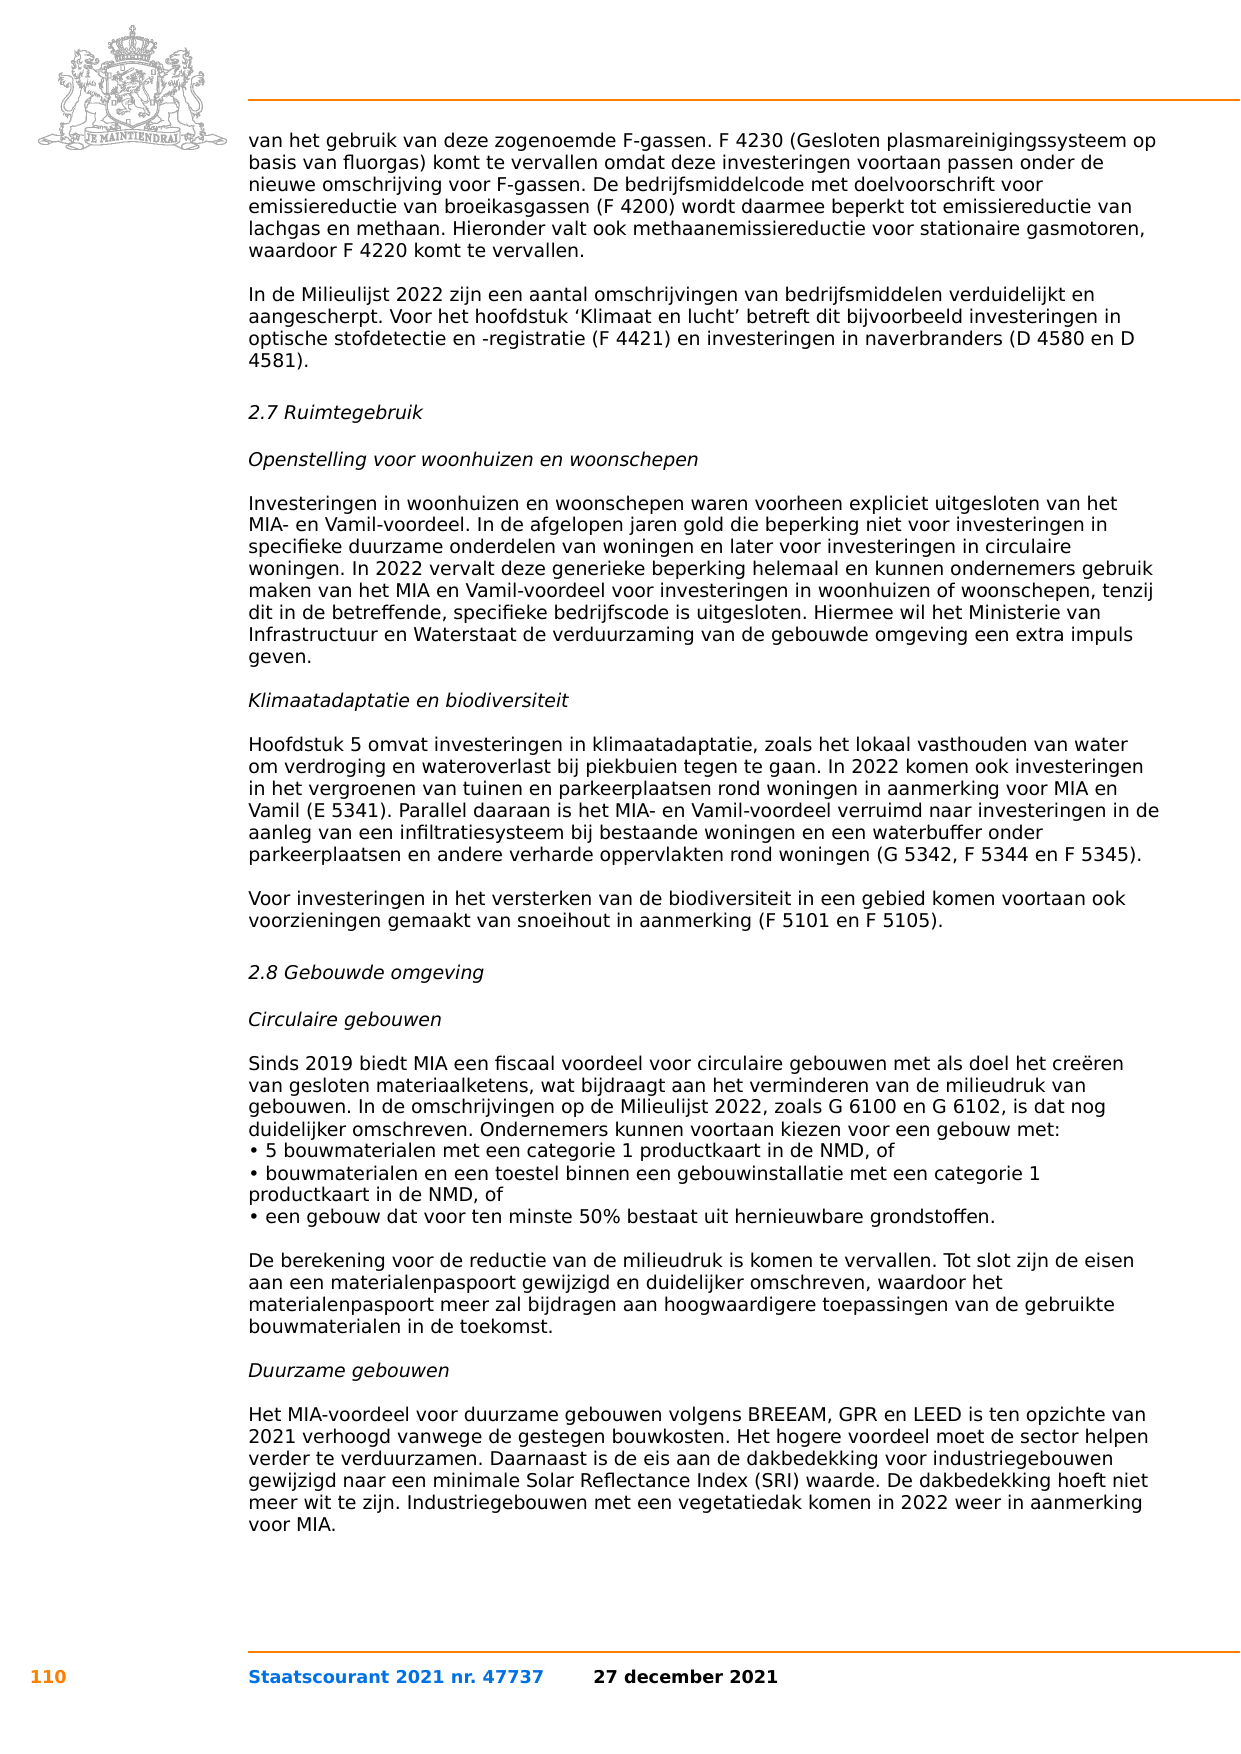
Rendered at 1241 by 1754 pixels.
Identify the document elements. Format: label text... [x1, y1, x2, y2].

text • een gebouw dat voor ten minste 50% bestaat uit hernieuwbare grondstoffen. [248, 1206, 1163, 1228]
text De berekening voor de reductie van de milieudruk is komen te vervallen. Tot slot zijn de eisen aan een materialenpaspoort gewijzigd en duidelijker omschreven, waardoor het materialenpaspoort meer zal bijdragen aan hoogwaardigere toepassingen van de gebruikte bouwmaterialen in de toekomst. [248, 1250, 1163, 1338]
text Investeringen in woonhuizen en woonschepen waren voorheen expliciet uitgesloten van het MIA- en Vamil-voordeel. In de afgelopen jaren gold die beperking niet voor investeringen in specifieke duurzame onderdelen van woningen en later voor investeringen in circulaire woningen. In 2022 vervalt deze generieke beperking helemaal en kunnen ondernemers gebruik maken van het MIA en Vamil-voordeel voor investeringen in woonhuizen of woonschepen, tenzij dit in de betreffende, specifieke bedrijfscode is uitgesloten. Hiermee wil het Ministerie van Infrastructuur en Waterstaat de verduurzaming van de gebouwde omgeving een extra impuls geven. [248, 492, 1163, 668]
subtitle Klimaatadaptatie en biodiversiteit [248, 690, 1163, 712]
text • bouwmaterialen en een toestel binnen een gebouwinstallatie met een categorie 1 productkaart in de NMD, of [248, 1162, 1163, 1206]
text Sinds 2019 biedt MIA een fiscaal voordeel voor circulaire gebouwen met als doel het creëren van gesloten materiaalketens, wat bijdraagt aan het verminderen van de milieudruk van gebouwen. In de omschrijvingen op de Milieulijst 2022, zoals G 6100 en G 6102, is dat nog duidelijker omschreven. Ondernemers kunnen voortaan kiezen voor een gebouw met: [248, 1052, 1163, 1140]
subtitle 2.8 Gebouwde omgeving [248, 962, 1163, 984]
text Voor investeringen in het versterken van de biodiversiteit in een gebied komen voortaan ook voorzieningen gemaakt van snoeihout in aanmerking (F 5101 en F 5105). [248, 888, 1163, 932]
subtitle Duurzame gebouwen [248, 1360, 1163, 1382]
text In de Milieulijst 2022 zijn een aantal omschrijvingen van bedrijfsmiddelen verduidelijkt en aangescherpt. Voor het hoofdstuk ‘Klimaat en lucht’ betreft dit bijvoorbeeld investeringen in optische stofdetectie en -registratie (F 4421) en investeringen in naverbranders (D 4580 en D 4581). [248, 284, 1163, 372]
text • 5 bouwmaterialen met een categorie 1 productkaart in de NMD, of [248, 1140, 1163, 1162]
text Hoofdstuk 5 omvat investeringen in klimaatadaptatie, zoals het lokaal vasthouden van water om verdroging en wateroverlast bij piekbuien tegen te gaan. In 2022 komen ook investeringen in het vergroenen van tuinen en parkeerplaatsen rond woningen in aanmerking voor MIA en Vamil (E 5341). Parallel daaraan is het MIA- en Vamil-voordeel verruimd naar investeringen in de aanleg van een infiltratiesysteem bij bestaande woningen en een waterbuffer onder parkeerplaatsen en andere verharde oppervlakten rond woningen (G 5342, F 5344 en F 5345). [248, 734, 1163, 866]
subtitle Circulaire gebouwen [248, 1009, 1163, 1031]
text van het gebruik van deze zogenoemde F-gassen. F 4230 (Gesloten plasmareinigingssysteem op basis van fluorgas) komt te vervallen omdat deze investeringen voortaan passen onder de nieuwe omschrijving voor F-gassen. De bedrijfsmiddelcode met doelvoorschrift voor emissiereductie van broeikasgassen (F 4200) wordt daarmee beperkt tot emissiereductie van lachgas en methaan. Hieronder valt ook methaanemissiereductie voor stationaire gasmotoren, waardoor F 4220 komt te vervallen. [248, 130, 1163, 262]
picture [38, 25, 227, 150]
subtitle Openstelling voor woonhuizen en woonschepen [248, 448, 1163, 471]
subtitle 2.7 Ruimtegebruik [248, 402, 1163, 423]
text Het MIA-voordeel voor duurzame gebouwen volgens BREEAM, GPR en LEED is ten opzichte van 2021 verhoogd vanwege de gestegen bouwkosten. Het hogere voordeel moet de sector helpen verder te verduurzamen. Daarnaast is de eis aan de dakbedekking voor industriegebouwen gewijzigd naar een minimale Solar Reflectance Index (SRI) waarde. De dakbedekking hoeft niet meer wit te zijn. Industriegebouwen met een vegetatiedak komen in 2022 weer in aanmerking voor MIA. [248, 1404, 1163, 1536]
